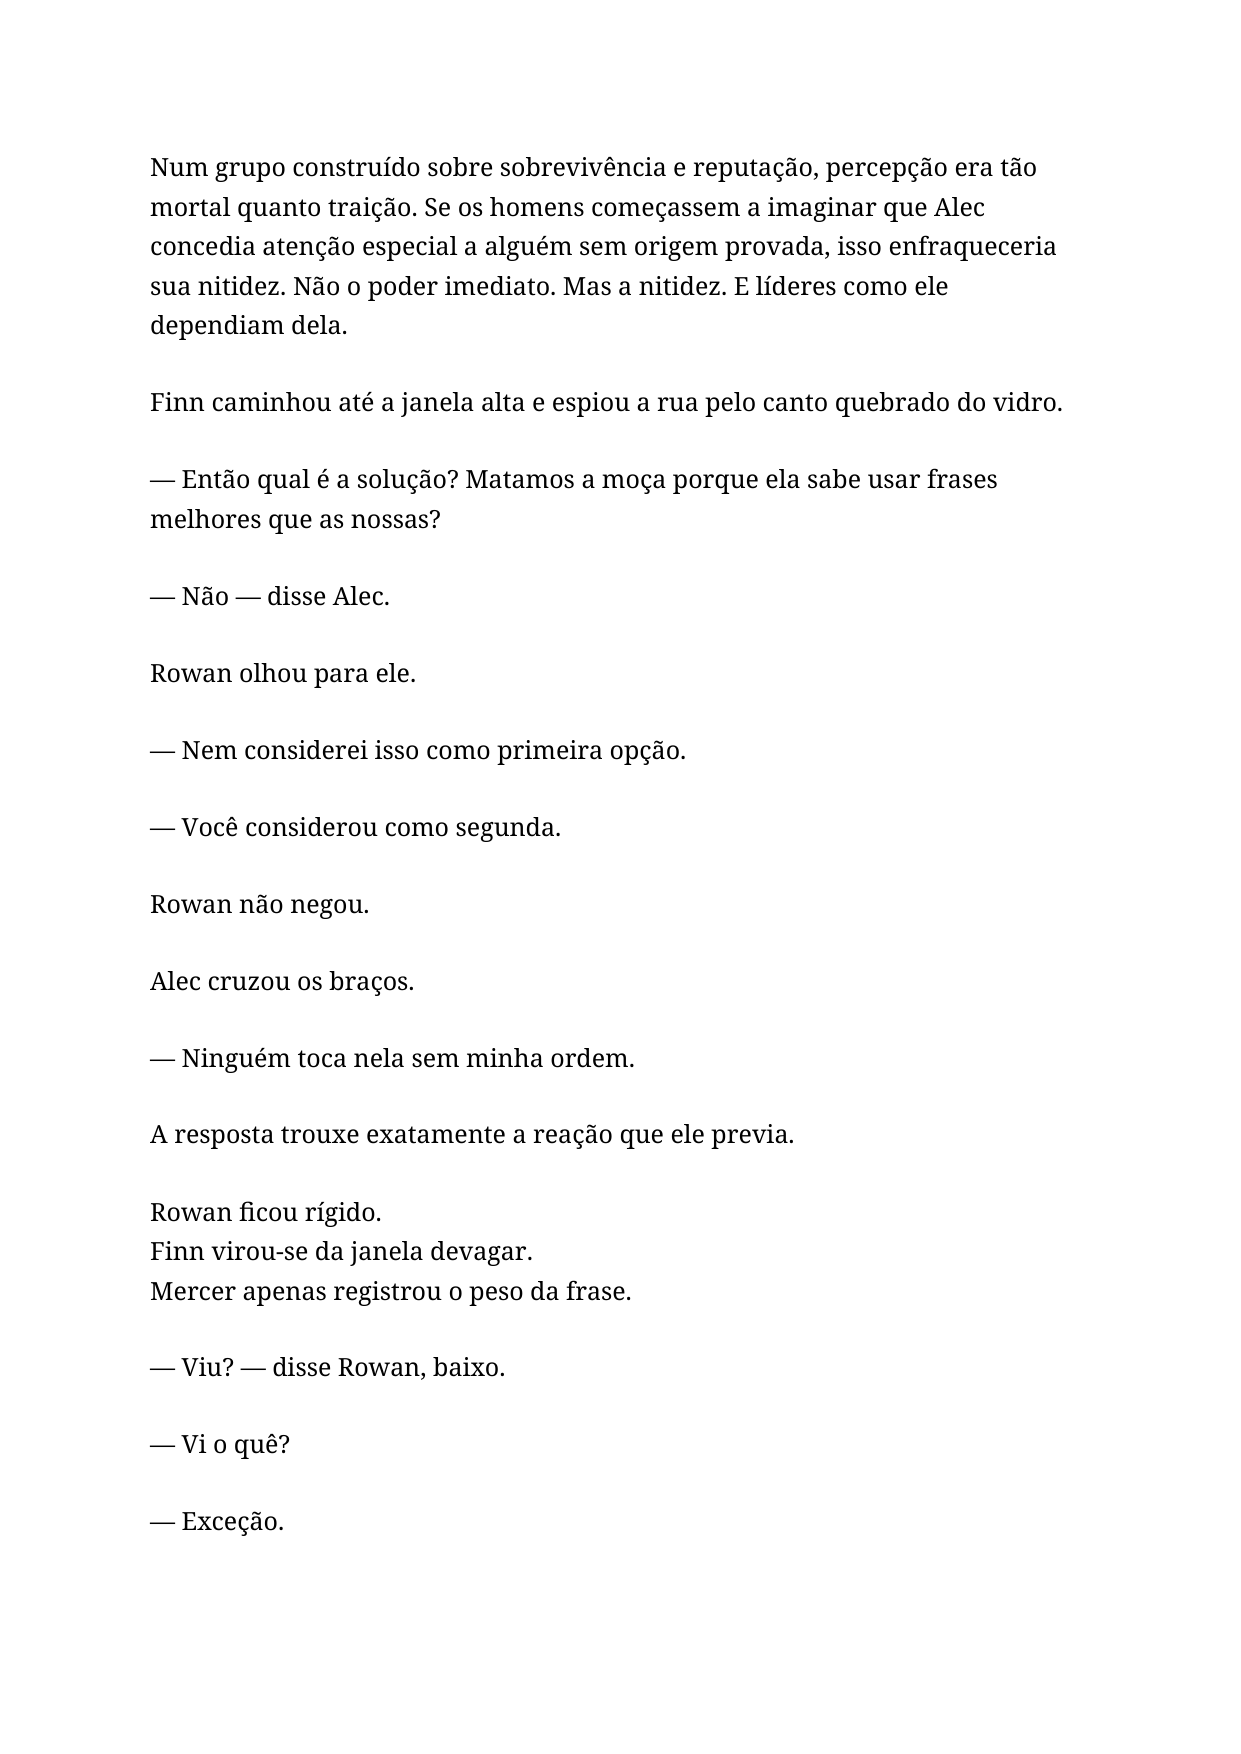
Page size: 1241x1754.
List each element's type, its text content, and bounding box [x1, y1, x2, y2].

text — Então qual é a solução? Matamos a moça porque ela sabe usar frases melhores que as nossas? [150, 462, 1090, 535]
text — Ninguém toca nela sem minha ordem. [150, 1040, 1090, 1074]
text — Nem considerei isso como primeira opção. [150, 732, 1090, 766]
text Rowan não negou. [150, 886, 1090, 920]
text — Exceção. [150, 1504, 1090, 1538]
text — Viu? — disse Rowan, baixo. [150, 1350, 1090, 1384]
text Alec cruzou os braços. [150, 963, 1090, 997]
text A resposta trouxe exatamente a reação que ele previa. [150, 1117, 1090, 1151]
text Rowan ficou rígido. Finn virou-se da janela devagar. Mercer apenas registrou o peso da frase. [150, 1194, 1090, 1307]
text Finn caminhou até a janela alta e espiou a rua pelo canto quebrado do vidro. [150, 385, 1090, 419]
text — Vi o quê? [150, 1427, 1090, 1461]
text Num grupo construído sobre sobrevivência e reputação, percepção era tão mortal quanto traição. Se os homens começassem a imaginar que Alec concedia atenção especial a alguém sem origem provada, isso enfraqueceria sua nitidez. Não o poder imediato. Mas a nitidez. E líderes como ele dependiam dela. [150, 150, 1090, 342]
text — Não — disse Alec. [150, 578, 1090, 612]
text — Você considerou como segunda. [150, 809, 1090, 843]
text Rowan olhou para ele. [150, 655, 1090, 689]
